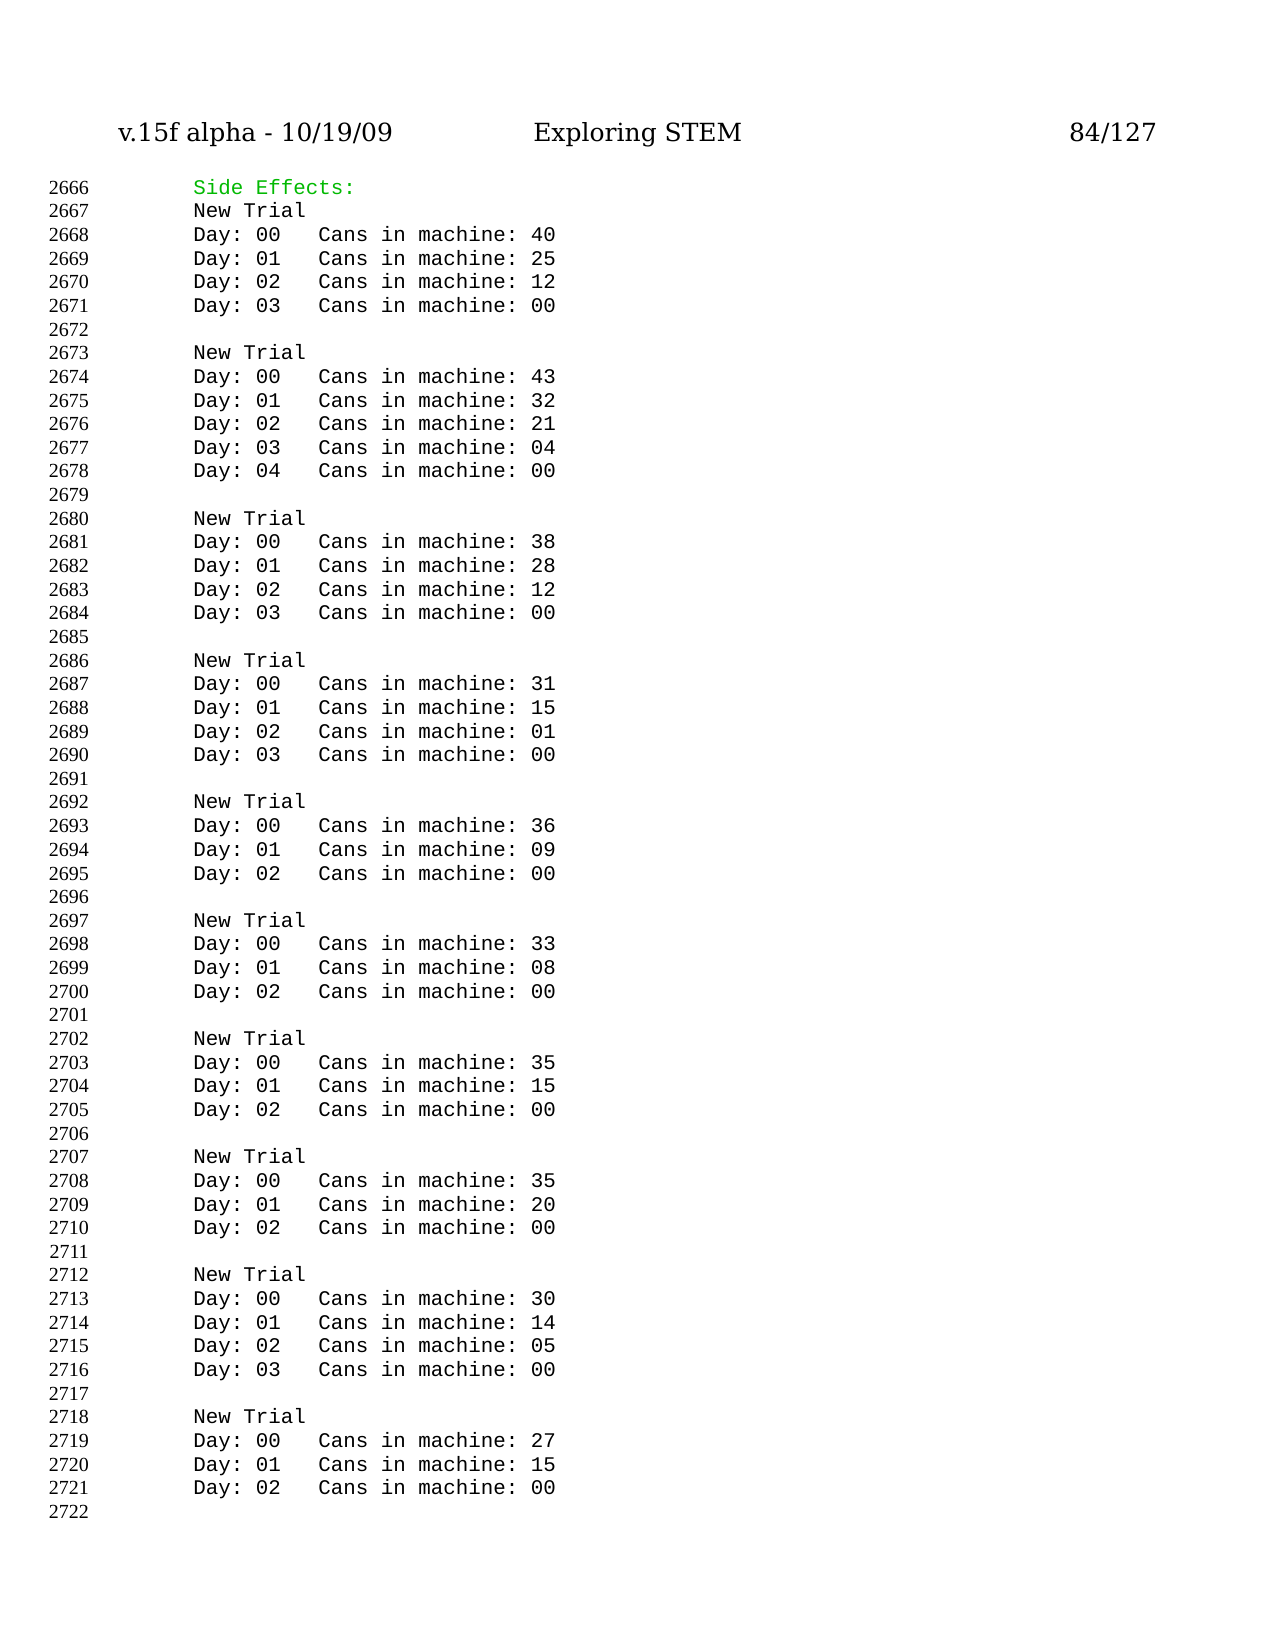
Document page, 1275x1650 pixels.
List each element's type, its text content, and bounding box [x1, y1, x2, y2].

text Day: 00 Cans in machine: 27 [118, 1430, 1157, 1454]
text Day: 02 Cans in machine: 05 [118, 1335, 1157, 1359]
text Day: 00 Cans in machine: 31 [118, 673, 1157, 697]
text Day: 02 Cans in machine: 00 [118, 981, 1157, 1004]
text New Trial [118, 1028, 1157, 1052]
text Day: 01 Cans in machine: 20 [118, 1193, 1157, 1217]
text New Trial [118, 342, 1157, 366]
text Day: 03 Cans in machine: 00 [118, 744, 1157, 768]
text Day: 01 Cans in machine: 28 [118, 555, 1157, 579]
text New Trial [118, 650, 1157, 673]
text Day: 02 Cans in machine: 00 [118, 862, 1157, 886]
text Day: 00 Cans in machine: 33 [118, 933, 1157, 957]
text Day: 02 Cans in machine: 01 [118, 721, 1157, 744]
text Day: 00 Cans in machine: 30 [118, 1288, 1157, 1312]
text Day: 02 Cans in machine: 00 [118, 1099, 1157, 1123]
text Day: 03 Cans in machine: 04 [118, 437, 1157, 461]
text Day: 00 Cans in machine: 36 [118, 815, 1157, 839]
text Day: 02 Cans in machine: 00 [118, 1217, 1157, 1241]
text Side Effects: [118, 177, 1157, 200]
text Day: 01 Cans in machine: 09 [118, 839, 1157, 862]
text New Trial [118, 508, 1157, 531]
text Day: 00 Cans in machine: 40 [118, 224, 1157, 248]
text Day: 01 Cans in machine: 25 [118, 248, 1157, 271]
text Day: 01 Cans in machine: 32 [118, 389, 1157, 413]
text Day: 02 Cans in machine: 21 [118, 413, 1157, 437]
text New Trial [118, 910, 1157, 933]
text Day: 01 Cans in machine: 15 [118, 1454, 1157, 1477]
text Day: 00 Cans in machine: 38 [118, 531, 1157, 555]
text Day: 03 Cans in machine: 00 [118, 295, 1157, 319]
text Day: 02 Cans in machine: 00 [118, 1477, 1157, 1501]
text Day: 02 Cans in machine: 12 [118, 271, 1157, 295]
text Day: 02 Cans in machine: 12 [118, 579, 1157, 602]
text Day: 00 Cans in machine: 35 [118, 1170, 1157, 1193]
text Day: 01 Cans in machine: 08 [118, 957, 1157, 981]
text Day: 00 Cans in machine: 43 [118, 366, 1157, 389]
text Day: 01 Cans in machine: 14 [118, 1312, 1157, 1335]
text New Trial [118, 1264, 1157, 1288]
text New Trial [118, 1146, 1157, 1170]
text Day: 00 Cans in machine: 35 [118, 1052, 1157, 1075]
text Day: 03 Cans in machine: 00 [118, 602, 1157, 626]
text Day: 04 Cans in machine: 00 [118, 461, 1157, 484]
text New Trial [118, 1406, 1157, 1430]
text Day: 01 Cans in machine: 15 [118, 1075, 1157, 1099]
text New Trial [118, 792, 1157, 815]
text Day: 01 Cans in machine: 15 [118, 697, 1157, 721]
text Day: 03 Cans in machine: 00 [118, 1359, 1157, 1383]
text New Trial [118, 200, 1157, 224]
